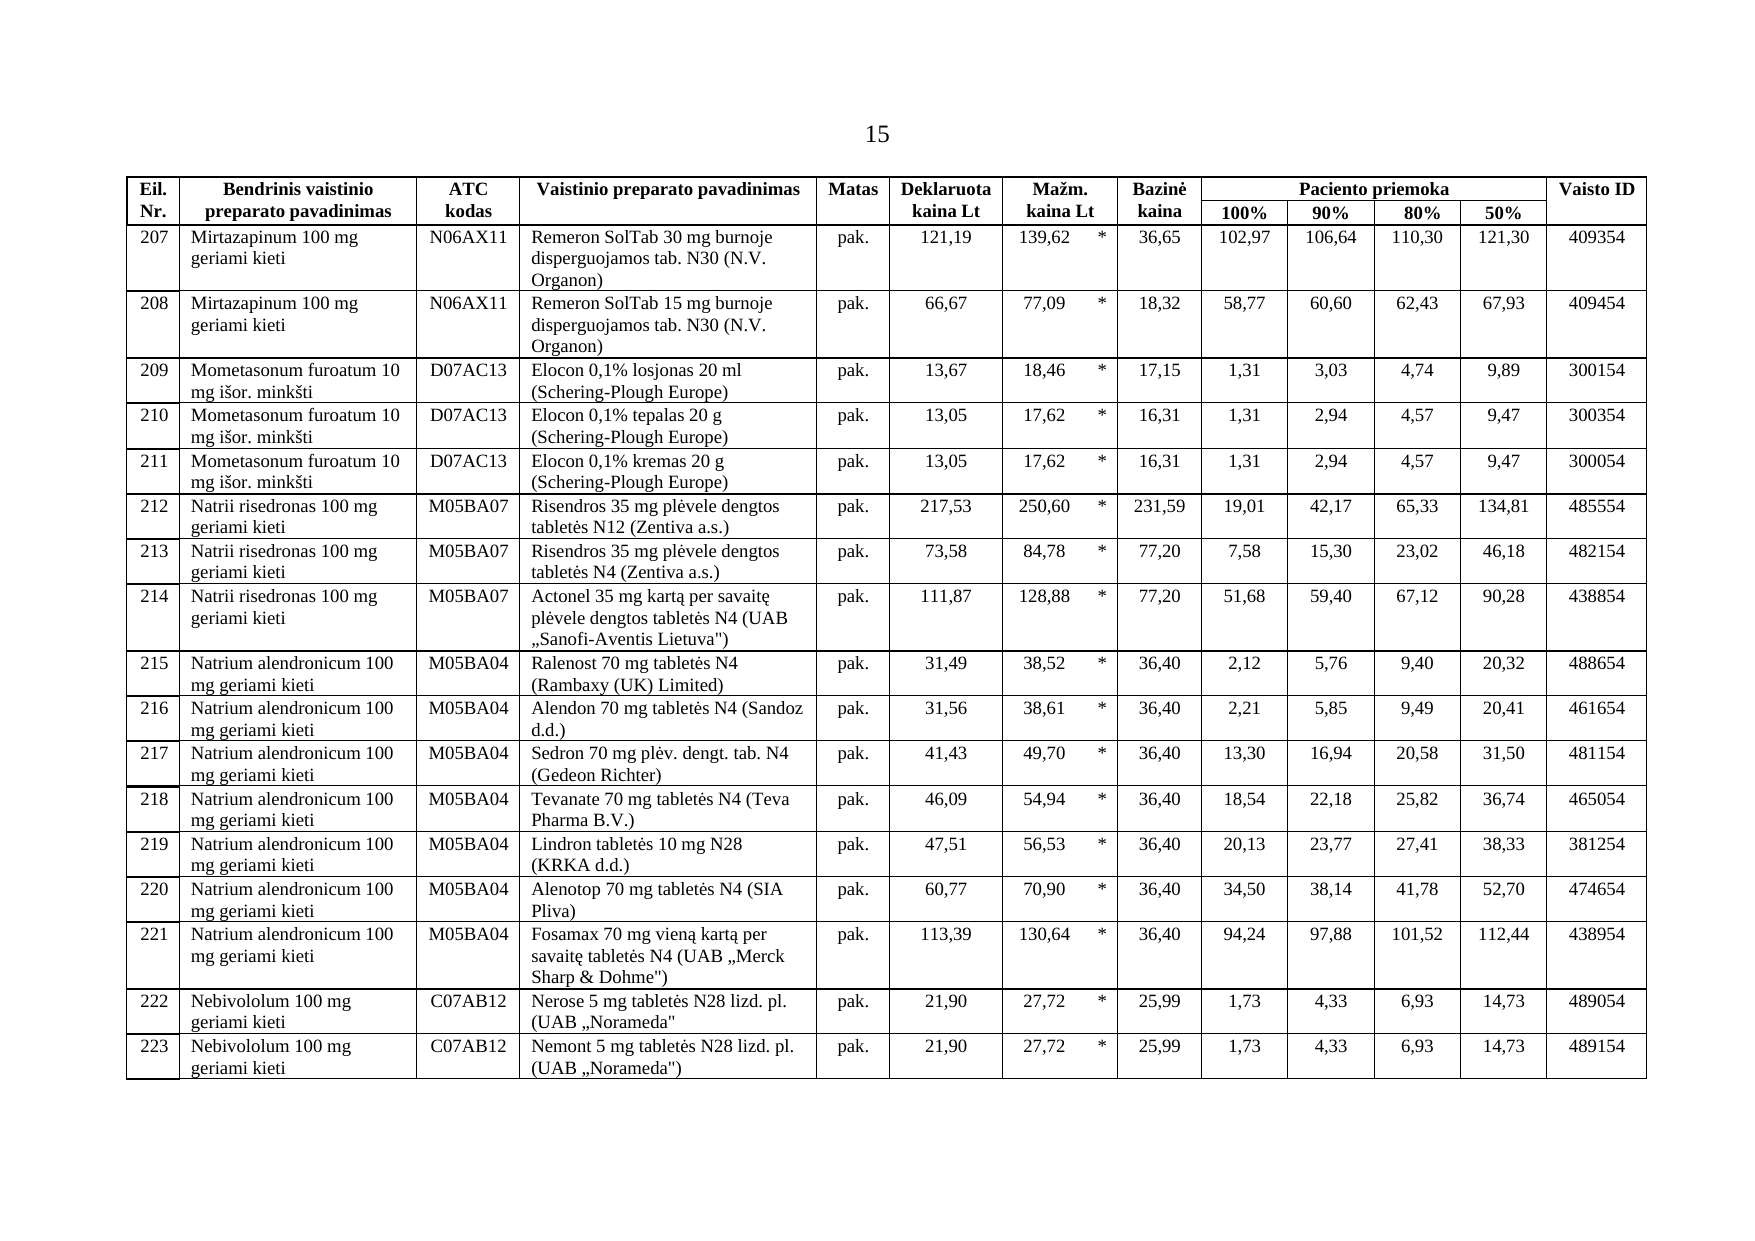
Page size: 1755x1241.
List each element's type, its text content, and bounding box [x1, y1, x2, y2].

table_cell 16,31 [1118, 403, 1201, 447]
table_cell 409454 [1547, 291, 1646, 357]
table_cell 15,30 [1288, 539, 1374, 583]
table_cell Natrium alendronicum 100 mg geriami kieti [180, 786, 416, 831]
table_header Deklaruota kaina Lt [890, 178, 1002, 223]
table_cell * [1086, 449, 1117, 493]
table_cell 217,53 [890, 495, 1002, 538]
table_cell 461654 [1547, 696, 1646, 740]
table_cell 212 [127, 495, 179, 538]
table_cell Mirtazapinum 100 mg geriami kieti [180, 291, 416, 357]
table_cell 6,93 [1375, 990, 1460, 1033]
table_cell * [1086, 990, 1117, 1033]
table_cell D07AC13 [417, 359, 519, 402]
table_cell 121,30 [1461, 226, 1546, 290]
table_cell 9,47 [1461, 403, 1546, 447]
table_cell 36,40 [1118, 922, 1201, 988]
table_cell 1,73 [1202, 1034, 1287, 1078]
table_cell 58,77 [1202, 291, 1287, 357]
table_cell 381254 [1547, 832, 1646, 876]
table_cell * [1086, 877, 1117, 921]
table_cell 488654 [1547, 652, 1646, 695]
table_cell 465054 [1547, 786, 1646, 831]
table_cell 36,74 [1461, 786, 1546, 831]
table_cell 73,58 [890, 539, 1002, 583]
table_cell Natrii risedronas 100 mg geriami kieti [180, 539, 416, 583]
table_cell M05BA07 [417, 495, 519, 538]
table_cell 5,85 [1288, 696, 1374, 740]
table_cell M05BA07 [417, 584, 519, 650]
table_cell 438854 [1547, 584, 1646, 650]
table_cell pak. [817, 359, 889, 402]
table_cell pak. [817, 1034, 889, 1078]
table_cell 9,47 [1461, 449, 1546, 493]
table_cell 139,62 [1003, 226, 1086, 290]
table_cell 101,52 [1375, 922, 1460, 988]
table_cell 67,93 [1461, 291, 1546, 357]
table_cell 22,18 [1288, 786, 1374, 831]
table_cell 18,32 [1118, 291, 1201, 357]
table_cell * [1086, 832, 1117, 876]
table_cell 42,17 [1288, 495, 1374, 538]
table_cell Natrii risedronas 100 mg geriami kieti [180, 584, 416, 650]
table_cell * [1086, 359, 1117, 402]
table_cell 16,31 [1118, 449, 1201, 493]
table_cell 27,41 [1375, 832, 1460, 876]
table_cell M05BA04 [417, 652, 519, 695]
table_cell 46,09 [890, 786, 1002, 831]
table_cell Natrium alendronicum 100 mg geriami kieti [180, 922, 416, 988]
table_cell 59,40 [1288, 584, 1374, 650]
table_cell 17,15 [1118, 359, 1201, 402]
table_cell 13,67 [890, 359, 1002, 402]
table_cell Natrium alendronicum 100 mg geriami kieti [180, 832, 416, 876]
table_cell 102,97 [1202, 226, 1287, 290]
table_cell pak. [817, 877, 889, 921]
table_cell Lindron tabletės 10 mg N28 (KRKA d.d.) [520, 832, 816, 876]
table_cell Actonel 35 mg kartą per savaitę plėvele dengtos tabletės N4 (UAB „Sanofi-Aventis Lietuva") [520, 584, 816, 650]
table_cell 80% [1375, 201, 1460, 223]
table_cell pak. [817, 990, 889, 1033]
table_cell * [1086, 922, 1117, 988]
table_cell 489154 [1547, 1034, 1646, 1078]
table_cell M05BA04 [417, 832, 519, 876]
table_cell * [1086, 786, 1117, 831]
table_header Mažm. kaina Lt [1003, 178, 1117, 223]
table_cell 56,53 [1003, 832, 1086, 876]
table_cell 23,77 [1288, 832, 1374, 876]
table_cell 47,51 [890, 832, 1002, 876]
table_cell 20,13 [1202, 832, 1287, 876]
table_cell 23,02 [1375, 539, 1460, 583]
table_cell 77,09 [1003, 291, 1086, 357]
table_cell Mometasonum furoatum 10 mg išor. minkšti [180, 403, 416, 447]
table_cell 18,46 [1003, 359, 1086, 402]
table_cell 213 [127, 540, 179, 583]
table_cell 2,94 [1288, 449, 1374, 493]
table_cell * [1086, 291, 1117, 357]
table_cell 49,70 [1003, 741, 1086, 785]
table_cell 21,90 [890, 1034, 1002, 1078]
table_cell Elocon 0,1% kremas 20 g (Schering-Plough Europe) [520, 449, 816, 493]
table_cell 210 [127, 404, 179, 447]
table_cell 121,19 [890, 226, 1002, 290]
table_cell 14,73 [1461, 990, 1546, 1033]
table_cell 36,65 [1118, 226, 1201, 290]
table_cell 216 [127, 697, 179, 740]
table_cell 36,40 [1118, 832, 1201, 876]
table_cell C07AB12 [417, 1034, 519, 1078]
table_cell 250,60 [1003, 495, 1086, 538]
table_cell 300054 [1547, 449, 1646, 493]
table_cell 60,60 [1288, 291, 1374, 357]
table_cell 106,64 [1288, 226, 1374, 290]
table_cell 215 [127, 652, 179, 695]
table_cell 211 [127, 450, 179, 493]
table_cell 5,76 [1288, 652, 1374, 695]
table_cell 110,30 [1375, 226, 1460, 290]
table_cell 51,68 [1202, 584, 1287, 650]
table_cell C07AB12 [417, 990, 519, 1033]
table_cell 65,33 [1375, 495, 1460, 538]
table_cell pak. [817, 832, 889, 876]
table_header Bazinė kaina Lt [1118, 178, 1201, 223]
table_header Bendrinis vaistinio preparato pavadinimas [180, 178, 416, 223]
table_cell Tevanate 70 mg tabletės N4 (Teva Pharma B.V.) [520, 786, 816, 831]
table_cell 485554 [1547, 495, 1646, 538]
table_cell Remeron SolTab 15 mg burnoje disperguojamos tab. N30 (N.V. Organon) [520, 291, 816, 357]
table_cell 18,54 [1202, 786, 1287, 831]
table_cell * [1086, 741, 1117, 785]
table_cell 111,87 [890, 584, 1002, 650]
table_cell pak. [817, 696, 889, 740]
table_cell * [1086, 495, 1117, 538]
table_cell * [1086, 652, 1117, 695]
table_cell 113,39 [890, 922, 1002, 988]
table_cell Alendon 70 mg tabletės N4 (Sandoz d.d.) [520, 696, 816, 740]
table_cell pak. [817, 539, 889, 583]
table_cell 19,01 [1202, 495, 1287, 538]
table_cell 20,41 [1461, 696, 1546, 740]
table_cell Nemont 5 mg tabletės N28 lizd. pl. (UAB „Norameda") [520, 1034, 816, 1078]
table_cell 9,40 [1375, 652, 1460, 695]
table_cell 38,61 [1003, 696, 1086, 740]
table_cell pak. [817, 922, 889, 988]
table_header Paciento priemoka [1202, 178, 1546, 200]
table_cell 25,82 [1375, 786, 1460, 831]
table_cell 218 [127, 788, 179, 831]
table_cell 13,05 [890, 403, 1002, 447]
table_cell 219 [127, 833, 179, 876]
table_cell 214 [127, 585, 179, 650]
table_cell pak. [817, 449, 889, 493]
table_cell 4,74 [1375, 359, 1460, 402]
table_cell 20,32 [1461, 652, 1546, 695]
table_cell M05BA04 [417, 877, 519, 921]
table_cell * [1086, 584, 1117, 650]
table_cell 36,40 [1118, 741, 1201, 785]
table_cell pak. [817, 741, 889, 785]
table_cell 474654 [1547, 877, 1646, 921]
table_cell M05BA04 [417, 696, 519, 740]
table_cell 84,78 [1003, 539, 1086, 583]
table_cell 50% [1461, 201, 1546, 223]
table_cell 9,89 [1461, 359, 1546, 402]
table_cell 220 [127, 878, 179, 921]
table_cell 36,40 [1118, 786, 1201, 831]
table_cell 2,94 [1288, 403, 1374, 447]
table_cell 31,50 [1461, 741, 1546, 785]
table_cell pak. [817, 584, 889, 650]
table_cell 41,43 [890, 741, 1002, 785]
table_cell 3,03 [1288, 359, 1374, 402]
table_header Eil. Nr. [128, 178, 179, 223]
table_cell 100% [1202, 201, 1287, 223]
table_cell 1,31 [1202, 449, 1287, 493]
table_cell pak. [817, 786, 889, 831]
table_cell Natrium alendronicum 100 mg geriami kieti [180, 741, 416, 785]
table_cell 41,78 [1375, 877, 1460, 921]
table_cell N06AX11 [417, 291, 519, 357]
table_cell 1,73 [1202, 990, 1287, 1033]
table_cell * [1086, 226, 1117, 290]
table_cell 481154 [1547, 741, 1646, 785]
table_cell 300354 [1547, 403, 1646, 447]
table_cell Elocon 0,1% losjonas 20 ml (Schering-Plough Europe) [520, 359, 816, 402]
table_cell Ralenost 70 mg tabletės N4 (Rambaxy (UK) Limited) [520, 652, 816, 695]
table_cell Nebivololum 100 mg geriami kieti [180, 1034, 416, 1078]
table_cell Mometasonum furoatum 10 mg išor. minkšti [180, 359, 416, 402]
table_cell 4,57 [1375, 403, 1460, 447]
table_cell 1,31 [1202, 359, 1287, 402]
table_cell 134,81 [1461, 495, 1546, 538]
table_cell 207 [127, 226, 179, 290]
table_cell M05BA04 [417, 922, 519, 988]
table_cell Mirtazapinum 100 mg geriami kieti [180, 226, 416, 290]
table_cell 14,73 [1461, 1034, 1546, 1078]
table_cell 1,31 [1202, 403, 1287, 447]
table_cell 17,62 [1003, 403, 1086, 447]
table_cell 482154 [1547, 539, 1646, 583]
table_cell 25,99 [1118, 1034, 1201, 1078]
table_cell 2,21 [1202, 696, 1287, 740]
table_cell 9,49 [1375, 696, 1460, 740]
table_cell 36,40 [1118, 877, 1201, 921]
table_cell 36,40 [1118, 652, 1201, 695]
table_cell pak. [817, 652, 889, 695]
table_cell 208 [127, 292, 179, 357]
table_cell M05BA07 [417, 539, 519, 583]
table_cell 38,14 [1288, 877, 1374, 921]
table_cell 409354 [1547, 226, 1646, 290]
table_cell N06AX11 [417, 226, 519, 290]
table_cell 25,99 [1118, 990, 1201, 1033]
table_cell 77,20 [1118, 584, 1201, 650]
table_cell 6,93 [1375, 1034, 1460, 1078]
table_cell M05BA04 [417, 786, 519, 831]
table_cell Risendros 35 mg plėvele dengtos tabletės N12 (Zentiva a.s.) [520, 495, 816, 538]
table_cell Risendros 35 mg plėvele dengtos tabletės N4 (Zentiva a.s.) [520, 539, 816, 583]
table_cell 16,94 [1288, 741, 1374, 785]
table_cell Nebivololum 100 mg geriami kieti [180, 990, 416, 1033]
table_cell * [1086, 696, 1117, 740]
table_cell 209 [127, 359, 179, 402]
table_header ATC kodas [417, 178, 519, 223]
table_cell 97,88 [1288, 922, 1374, 988]
table_cell 38,33 [1461, 832, 1546, 876]
table_cell 54,94 [1003, 786, 1086, 831]
table_cell Natrii risedronas 100 mg geriami kieti [180, 495, 416, 538]
table_cell 21,90 [890, 990, 1002, 1033]
table_cell 66,67 [890, 291, 1002, 357]
table_cell 90% [1288, 201, 1374, 223]
table_cell 438954 [1547, 922, 1646, 988]
table_cell 128,88 [1003, 584, 1086, 650]
table_cell 27,72 [1003, 990, 1086, 1033]
table_cell Elocon 0,1% tepalas 20 g (Schering-Plough Europe) [520, 403, 816, 447]
table_cell 217 [127, 742, 179, 785]
table_cell 94,24 [1202, 922, 1287, 988]
table_cell 60,77 [890, 877, 1002, 921]
table_cell 4,33 [1288, 990, 1374, 1033]
table_cell 27,72 [1003, 1034, 1086, 1078]
table_cell 52,70 [1461, 877, 1546, 921]
table_cell 112,44 [1461, 922, 1546, 988]
table_header Vaisto ID [1547, 178, 1646, 223]
table_cell 34,50 [1202, 877, 1287, 921]
table_cell 231,59 [1118, 495, 1201, 538]
table_cell * [1086, 539, 1117, 583]
table_cell Fosamax 70 mg vieną kartą per savaitę tabletės N4 (UAB „Merck Sharp & Dohme") [520, 922, 816, 988]
table_cell 17,62 [1003, 449, 1086, 493]
table_cell Natrium alendronicum 100 mg geriami kieti [180, 877, 416, 921]
table_cell 300154 [1547, 359, 1646, 402]
table_cell Natrium alendronicum 100 mg geriami kieti [180, 696, 416, 740]
table_cell 36,40 [1118, 696, 1201, 740]
table_cell 130,64 [1003, 922, 1086, 988]
table_cell 62,43 [1375, 291, 1460, 357]
table_cell 2,12 [1202, 652, 1287, 695]
table_cell 4,57 [1375, 449, 1460, 493]
table_cell 70,90 [1003, 877, 1086, 921]
table_cell 38,52 [1003, 652, 1086, 695]
table_cell M05BA04 [417, 741, 519, 785]
table_cell 7,58 [1202, 539, 1287, 583]
table_cell 31,56 [890, 696, 1002, 740]
table_cell * [1086, 1034, 1117, 1078]
table_cell 222 [127, 990, 179, 1033]
table_cell Alenotop 70 mg tabletės N4 (SIA Pliva) [520, 877, 816, 921]
table_cell * [1086, 403, 1117, 447]
table_cell Nerose 5 mg tabletės N28 lizd. pl. (UAB „Norameda" [520, 990, 816, 1033]
table_cell 20,58 [1375, 741, 1460, 785]
table_cell Natrium alendronicum 100 mg geriami kieti [180, 652, 416, 695]
table_cell 221 [127, 923, 179, 988]
table_cell 4,33 [1288, 1034, 1374, 1078]
table_cell 67,12 [1375, 584, 1460, 650]
table_cell 77,20 [1118, 539, 1201, 583]
table_cell pak. [817, 403, 889, 447]
table_cell pak. [817, 226, 889, 290]
table_cell 489054 [1547, 990, 1646, 1033]
table_cell pak. [817, 291, 889, 357]
table_cell 13,30 [1202, 741, 1287, 785]
table_cell 46,18 [1461, 539, 1546, 583]
table_cell Remeron SolTab 30 mg burnoje disperguojamos tab. N30 (N.V. Organon) [520, 226, 816, 290]
table_cell pak. [817, 495, 889, 538]
table_cell 31,49 [890, 652, 1002, 695]
table_cell 223 [127, 1035, 179, 1078]
table_header Vaistinio preparato pavadinimas [520, 178, 816, 223]
table_cell Mometasonum furoatum 10 mg išor. minkšti [180, 449, 416, 493]
table_cell 13,05 [890, 449, 1002, 493]
table_header Matas [817, 178, 889, 223]
table_cell 90,28 [1461, 584, 1546, 650]
table_cell D07AC13 [417, 449, 519, 493]
table_cell Sedron 70 mg plėv. dengt. tab. N4 (Gedeon Richter) [520, 741, 816, 785]
table_cell D07AC13 [417, 403, 519, 447]
